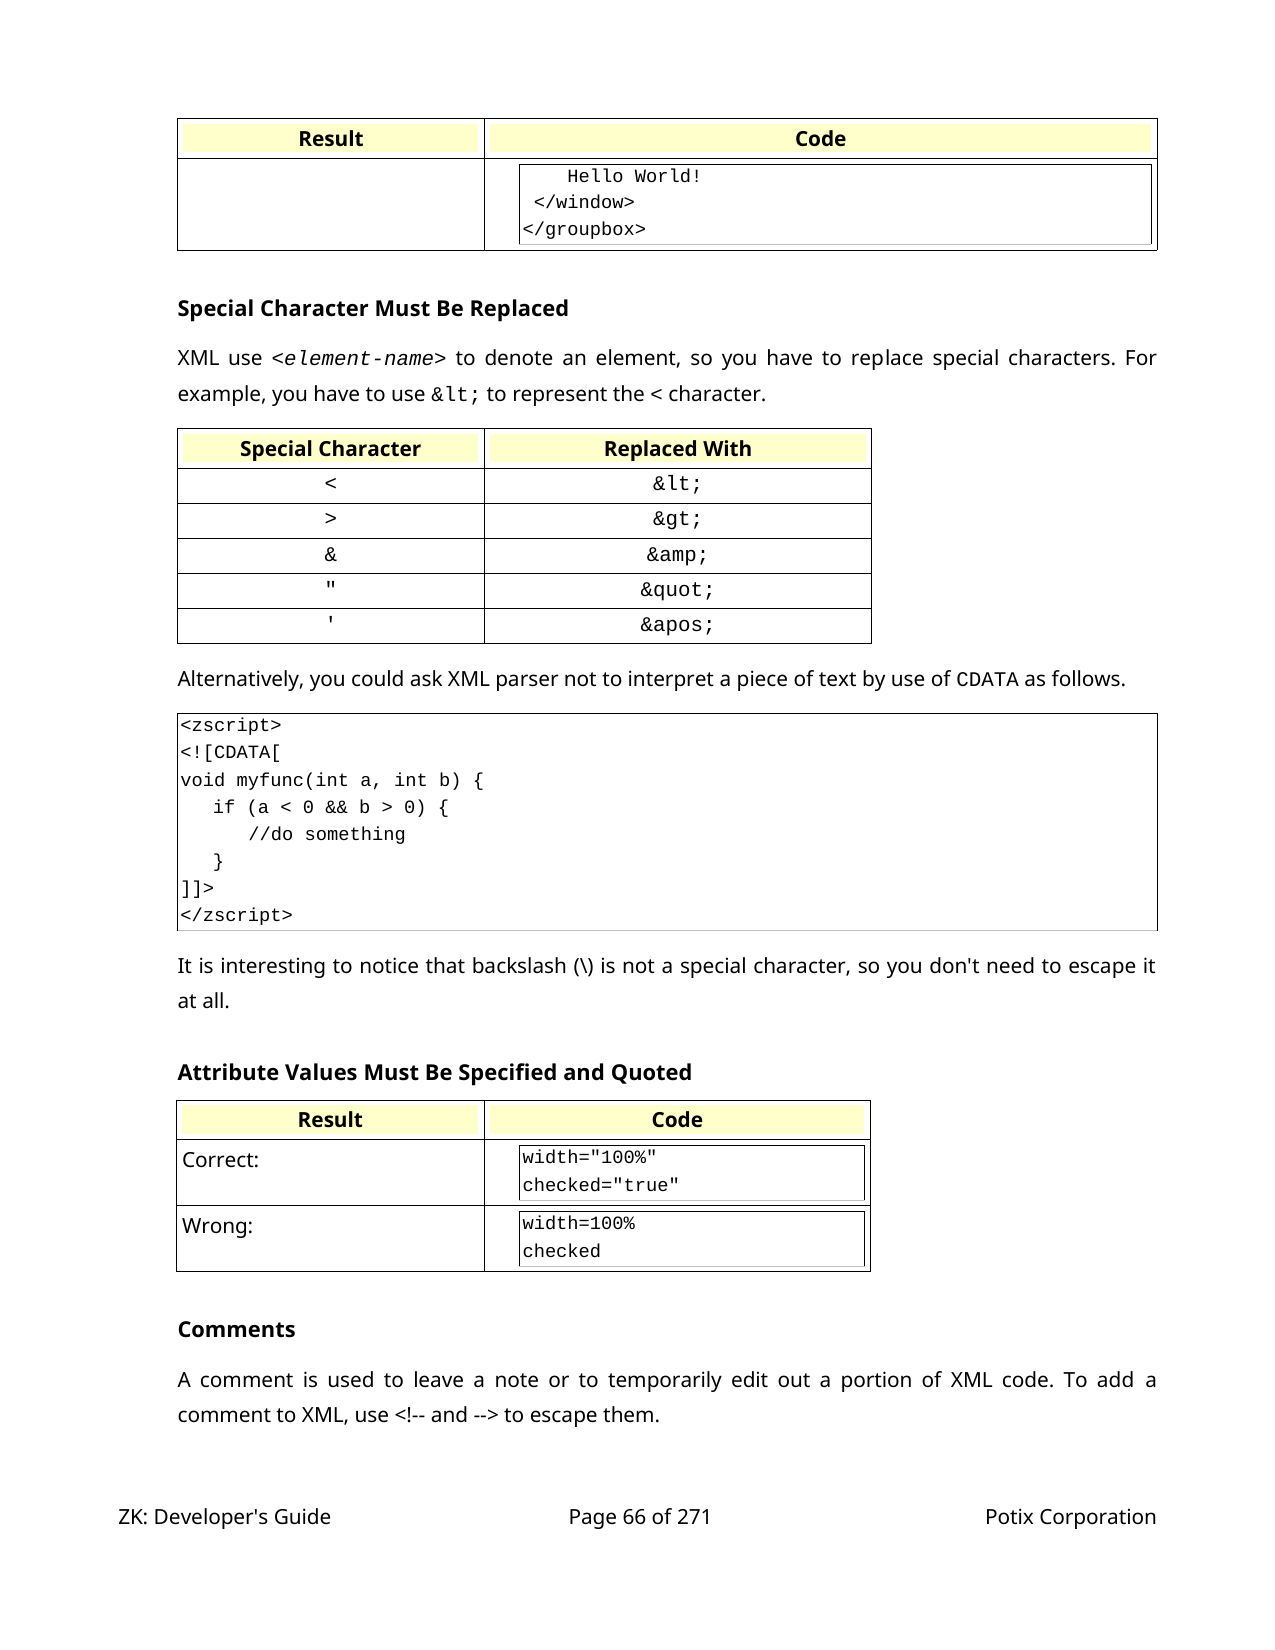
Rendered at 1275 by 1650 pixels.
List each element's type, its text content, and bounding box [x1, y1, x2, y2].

text Alternatively, you could ask XML parser not to interpret a piece of text by use of CDATA as follows. [177, 664, 1157, 692]
text } [178, 849, 1157, 873]
subtitle Comments [177, 1314, 1157, 1344]
table_cell &apos; [485, 609, 871, 643]
table_cell Correct: [177, 1140, 484, 1205]
text void myfunc(int a, int b) { [178, 767, 1157, 792]
table_cell width="100%" checked="true" [485, 1140, 870, 1205]
table_cell &gt; [485, 504, 871, 538]
table_header Result [177, 1101, 484, 1139]
table_cell ' [178, 609, 484, 643]
text A comment is used to leave a note or to temporarily edit out a portion of XML code. To add a comment to XML, use <!-- and --> to escape them. [177, 1365, 1157, 1428]
table_cell &amp; [485, 539, 871, 573]
table_header Replaced With [485, 429, 871, 468]
table_header Special Character [178, 429, 484, 468]
table_cell > [178, 504, 484, 538]
table_header Result [178, 119, 484, 158]
table_cell &lt; [485, 469, 871, 503]
subtitle Attribute Values Must Be Specified and Quoted [177, 1057, 1157, 1087]
table_header Code [485, 119, 1157, 158]
table_cell width=100% checked [485, 1206, 870, 1271]
table_cell Hello World! </window> </groupbox> [485, 159, 1157, 250]
table_cell Wrong: [177, 1206, 484, 1271]
table_cell & [178, 539, 484, 573]
text if (a < 0 && b > 0) { [178, 794, 1157, 819]
subtitle Special Character Must Be Replaced [177, 292, 1157, 322]
text //do something [178, 822, 1157, 846]
table_cell [178, 159, 484, 250]
table_cell < [178, 469, 484, 503]
text ]]> [178, 876, 1157, 900]
text </zscript> [178, 903, 1157, 930]
text <zscript> [178, 714, 1157, 737]
table_header Code [485, 1101, 870, 1139]
table_cell " [178, 574, 484, 608]
text It is interesting to notice that backslash (\) is not a special character, so you don't need to escape it at all. [177, 951, 1157, 1015]
text XML use <element-name> to denote an element, so you have to replace special characters. For example, you have to use &lt; to represent the < character. [177, 343, 1157, 407]
table_cell &quot; [485, 574, 871, 608]
text <![CDATA[ [178, 740, 1157, 764]
